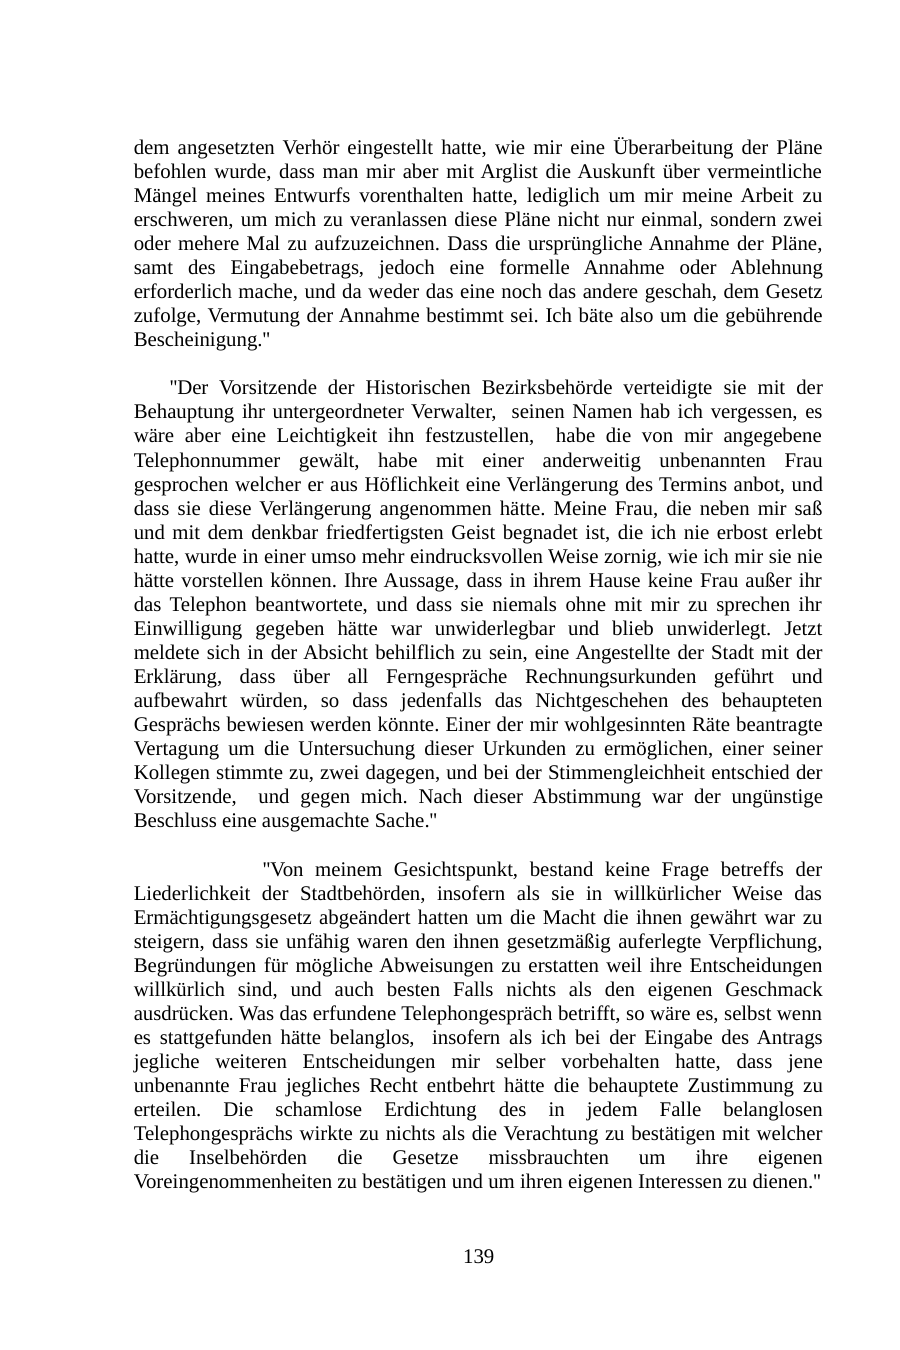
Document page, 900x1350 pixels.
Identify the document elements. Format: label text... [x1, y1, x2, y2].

text dem angesetzten Verhör eingestellt hatte, wie mir eine Überarbeitung der Pläne befohlen wurde, dass man mir aber mit Arglist die Auskunft über vermeintliche Mängel meines Entwurfs vorenthalten hatte, lediglich um mir meine Arbeit zu erschweren, um mich zu veranlassen diese Pläne nicht nur einmal, sondern zwei oder mehere Mal zu aufzuzeichnen. Dass die ursprüngliche Annahme der Pläne, samt des Eingabebetrags, jedoch eine formelle Annahme oder Ablehnung erforderlich mache, und da weder das eine noch das andere geschah, dem Gesetz zufolge, Vermutung der Annahme bestimmt sei. Ich bäte also um die gebührende Bescheinigung.'' [133, 135, 823, 351]
text ''Von meinem Gesichtspunkt, bestand keine Frage betreffs der Liederlichkeit der Stadtbehörden, insofern als sie in willkürlicher Weise das Ermächtigungsgesetz abgeändert hatten um die Macht die ihnen gewährt war zu steigern, dass sie unfähig waren den ihnen gesetzmäßig auferlegte Verpflichung, Begründungen für mögliche Abweisungen zu erstatten weil ihre Entscheidungen willkürlich sind, und auch besten Falls nichts als den eigenen Geschmack ausdrücken. Was das erfundene Telephongespräch betrifft, so wäre es, selbst wenn es stattgefunden hätte belanglos, insofern als ich bei der Eingabe des Antrags jegliche weiteren Entscheidungen mir selber vorbehalten hatte, dass jene unbenannte Frau jegliches Recht entbehrt hätte die behauptete Zustimmung zu erteilen. Die schamlose Erdichtung des in jedem Falle belanglosen Telephongesprächs wirkte zu nichts als die Verachtung zu bestätigen mit welcher die Inselbehörden die Gesetze missbrauchten um ihre eigenen Voreingenommenheiten zu bestätigen und um ihren eigenen Interessen zu dienen.'' [133, 857, 823, 1193]
text ''Der Vorsitzende der Historischen Bezirksbehörde verteidigte sie mit der Behauptung ihr untergeordneter Verwalter, seinen Namen hab ich vergessen, es wäre aber eine Leichtigkeit ihn festzustellen, habe die von mir angegebene Telephonnummer gewält, habe mit einer anderweitig unbenannten Frau gesprochen welcher er aus Höflichkeit eine Verlängerung des Termins anbot, und dass sie diese Verlängerung angenommen hätte. Meine Frau, die neben mir saß und mit dem denkbar friedfertigsten Geist begnadet ist, die ich nie erbost erlebt hatte, wurde in einer umso mehr eindrucksvollen Weise zornig, wie ich mir sie nie hätte vorstellen können. Ihre Aussage, dass in ihrem Hause keine Frau außer ihr das Telephon beantwortete, und dass sie niemals ohne mit mir zu sprechen ihr Einwilligung gegeben hätte war unwiderlegbar und blieb unwiderlegt. Jetzt meldete sich in der Absicht behilflich zu sein, eine Angestellte der Stadt mit der Erklärung, dass über all Ferngespräche Rechnungsurkunden geführt und aufbewahrt würden, so dass jedenfalls das Nichtgeschehen des behaupteten Gesprächs bewiesen werden könnte. Einer der mir wohlgesinnten Räte beantragte Vertagung um die Untersuchung dieser Urkunden zu ermöglichen, einer seiner Kollegen stimmte zu, zwei dagegen, und bei der Stimmengleichheit entschied der Vorsitzende, und gegen mich. Nach dieser Abstimmung war der ungünstige Beschluss eine ausgemachte Sache.'' [133, 375, 823, 832]
